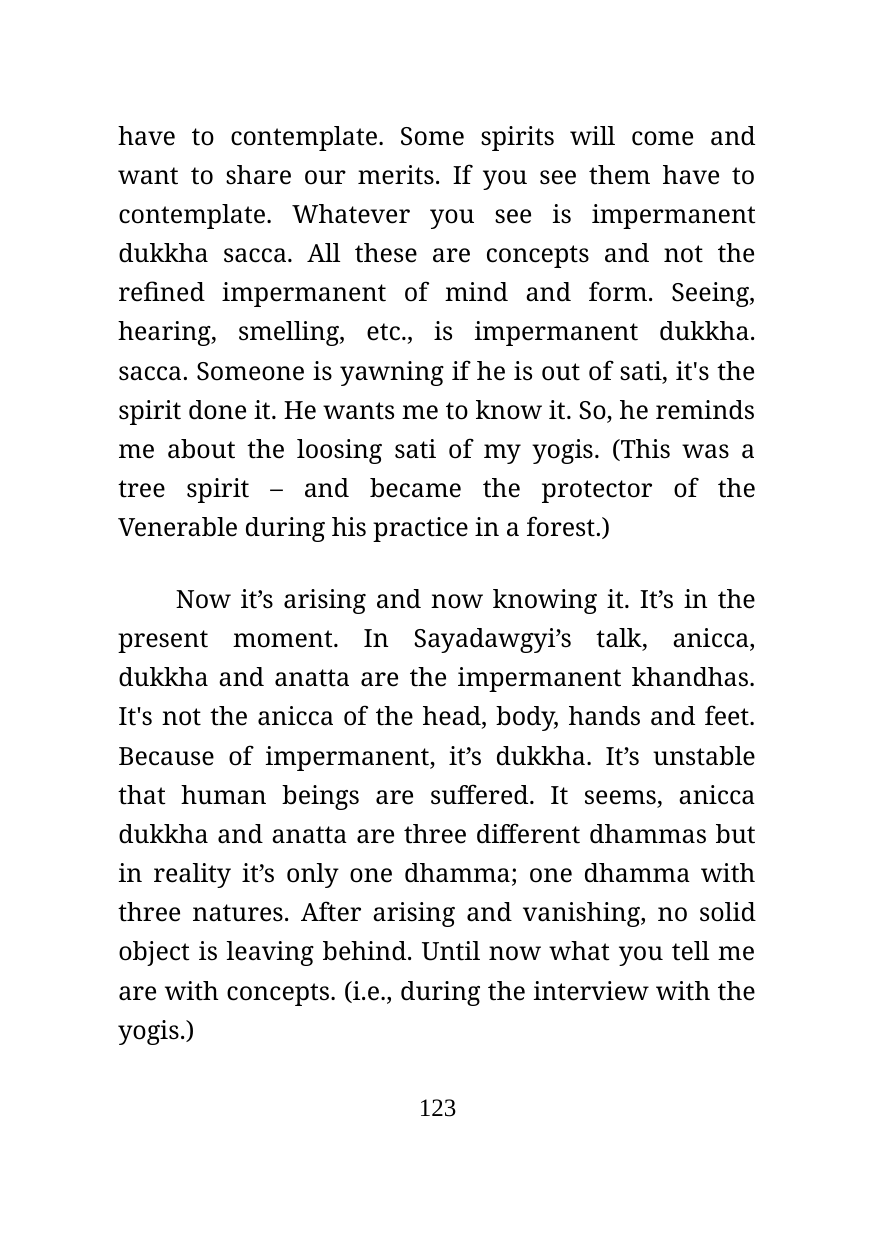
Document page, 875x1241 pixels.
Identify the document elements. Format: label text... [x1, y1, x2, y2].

text Now it’s arising and now knowing it. It’s in the present moment. In Sayadawgyi’s talk, anicca, dukkha and anatta are the impermanent khandhas. It's not the anicca of the head, body, hands and feet. Because of impermanent, it’s dukkha. It’s unstable that human beings are suffered. It seems, anicca dukkha and anatta are three different dhammas but in reality it’s only one dhamma; one dhamma with three natures. After arising and vanishing, no solid object is leaving behind. Until now what you tell me are with concepts. (i.e., during the interview with the yogis.) [118, 581, 756, 1046]
text have to contemplate. Some spirits will come and want to share our merits. If you see them have to contemplate. Whatever you see is impermanent dukkha sacca. All these are concepts and not the refined impermanent of mind and form. Seeing, hearing, smelling, etc., is impermanent dukkha. sacca. Someone is yawning if he is out of sati, it's the spirit done it. He wants me to know it. So, he reminds me about the loosing sati of my yogis. (This was a tree spirit – and became the protector of the Venerable during his practice in a forest.) [118, 118, 756, 544]
